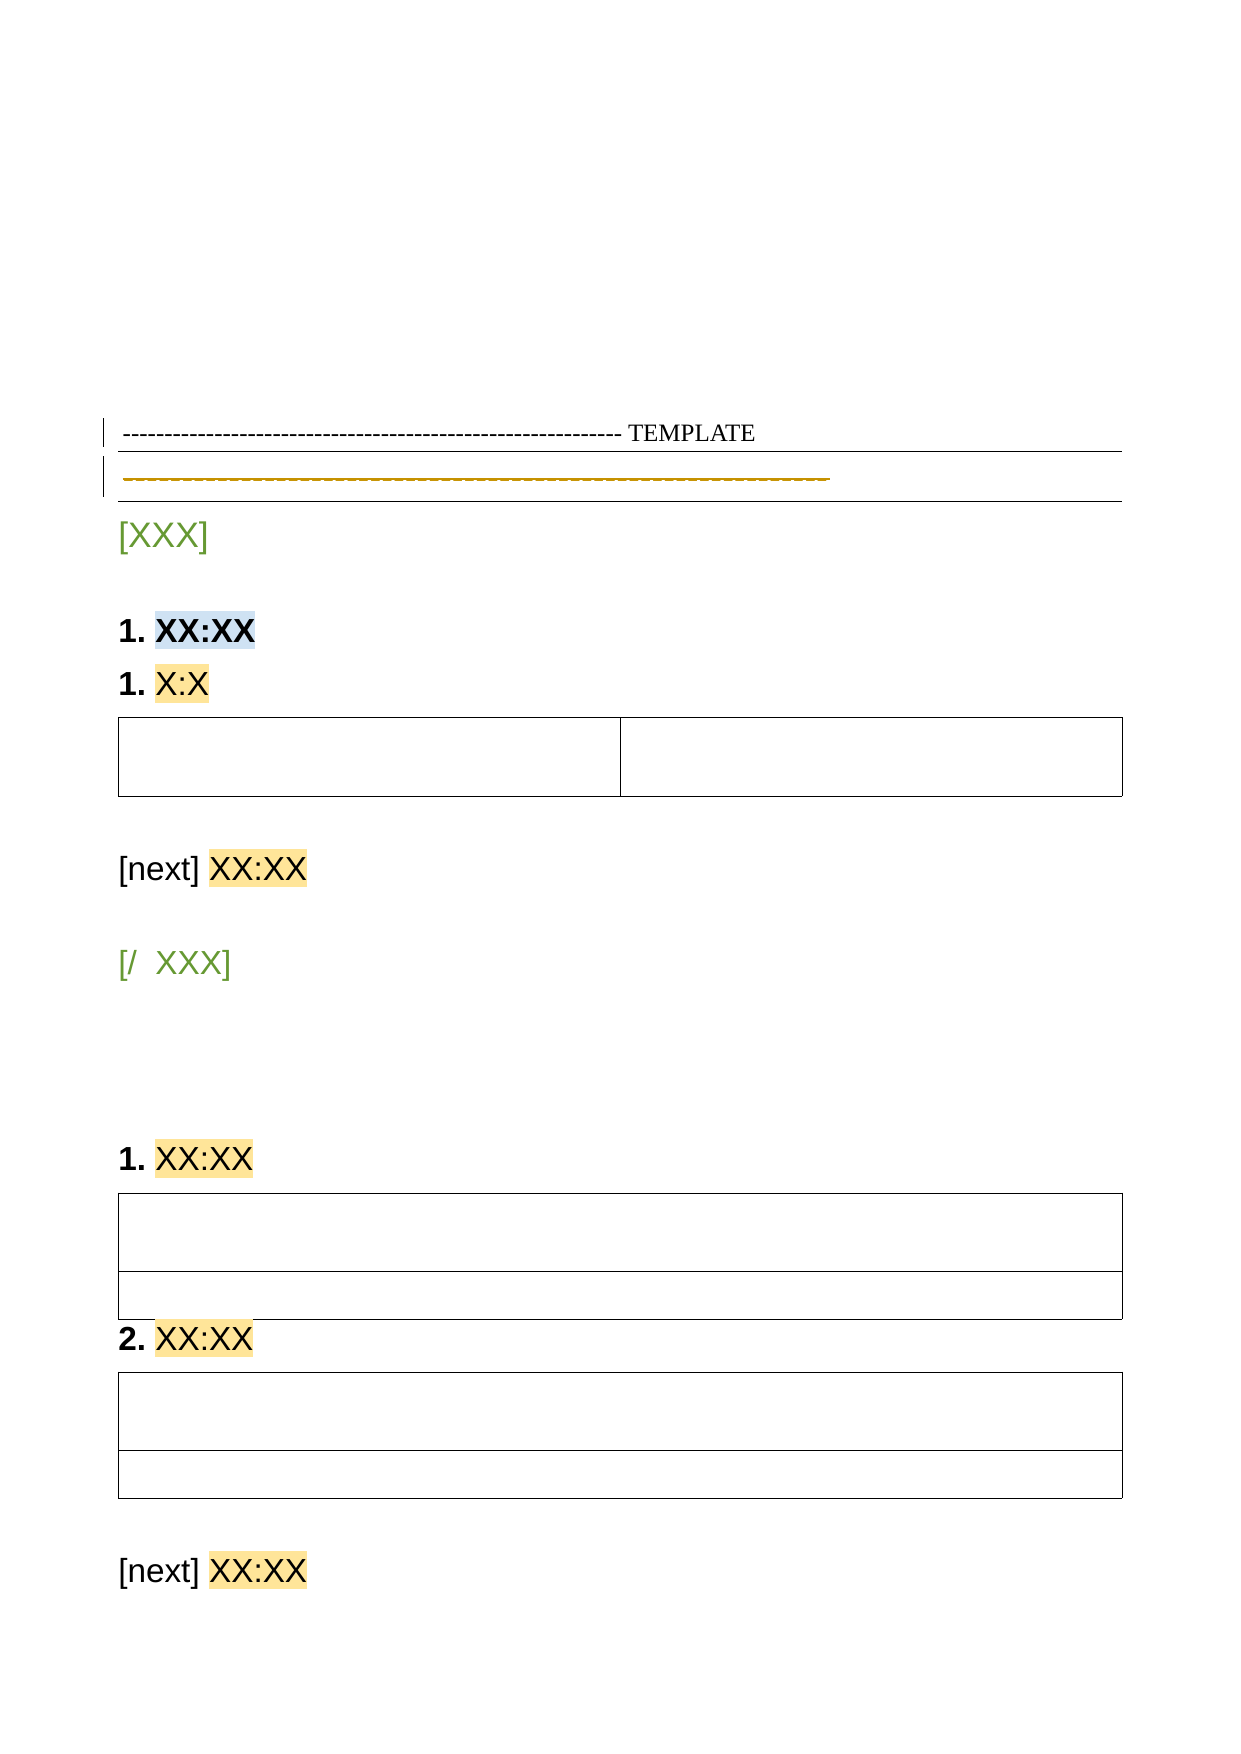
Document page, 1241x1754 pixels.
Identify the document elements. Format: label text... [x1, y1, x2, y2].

text 1. XX:XX [118, 611, 1122, 649]
text [next] XX:XX [118, 849, 1122, 887]
table_header [119, 718, 620, 796]
table_cell [119, 1451, 1122, 1498]
table_header [621, 718, 1122, 796]
table_header [119, 1194, 1122, 1271]
text 1. XX:XX [118, 1139, 1122, 1178]
text [next] XX:XX [118, 1551, 1122, 1589]
text [XXX] [118, 514, 1122, 554]
text 1. X:X [118, 664, 1122, 703]
text 2. XX:XX [118, 1320, 1122, 1357]
text [/ XXX] [118, 943, 1122, 982]
table_cell [119, 1272, 1122, 1318]
table_header [119, 1373, 1122, 1450]
text ------------------------------------------------------------ TEMPLATE [118, 414, 1122, 451]
